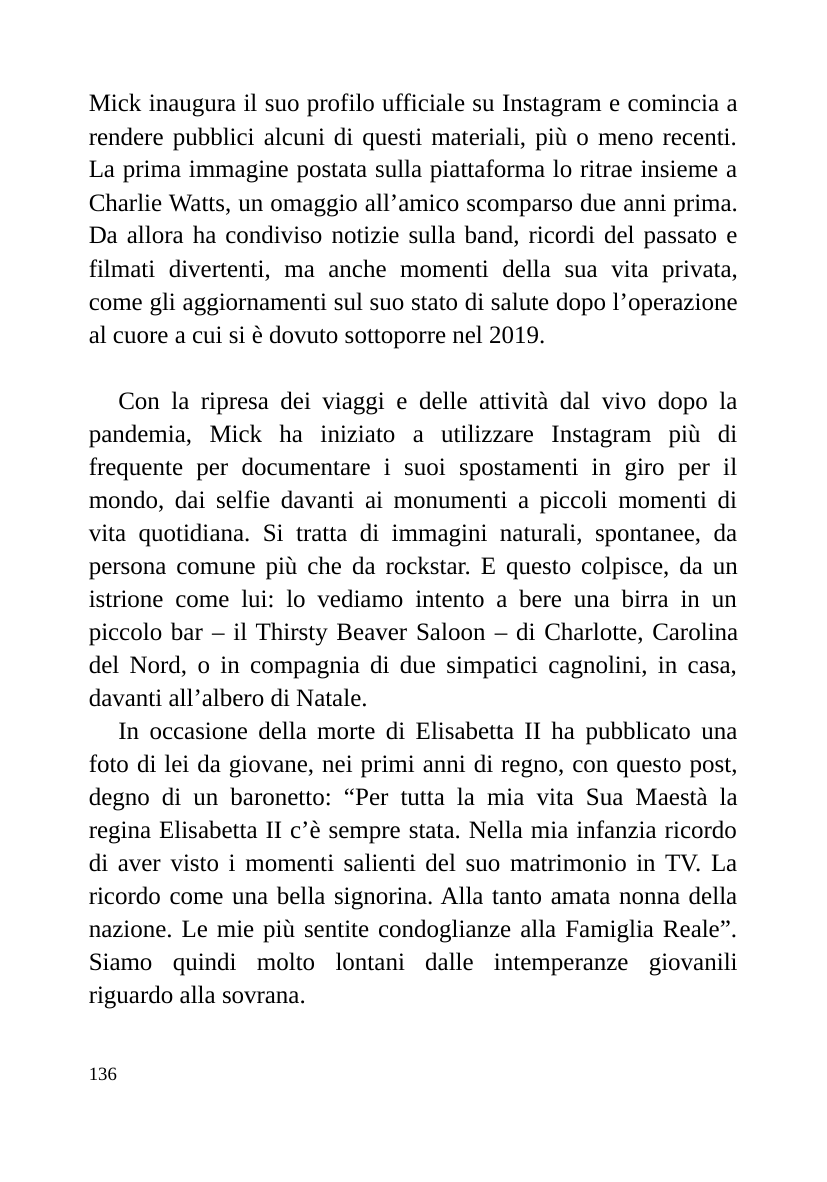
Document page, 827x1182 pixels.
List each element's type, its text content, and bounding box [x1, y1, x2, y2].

text Con la ripresa dei viaggi e delle attività dal vivo dopo la pandemia, Mick ha iniziato a utilizzare Instagram più di frequente per documentare i suoi spostamenti in giro per il mondo, dai selfie davanti ai monumenti a piccoli momenti di vita quotidiana. Si tratta di immagini naturali, spontanee, da persona comune più che da rockstar. E questo colpisce, da un istrione come lui: lo vediamo intento a bere una birra in un piccolo bar ‒ il Thirsty Beaver Saloon ‒ di Charlotte, Carolina del Nord, o in compagnia di due simpatici cagnolini, in casa, davanti all’albero di Natale. [88, 386, 738, 712]
text Mick inaugura il suo profilo ufficiale su Instagram e comincia a rendere pubblici alcuni di questi materiali, più o meno recenti. La prima immagine postata sulla piattaforma lo ritrae insieme a Charlie Watts, un omaggio all’amico scomparso due anni prima. Da allora ha condiviso notizie sulla band, ricordi del passato e filmati divertenti, ma anche momenti della sua vita privata, come gli aggiornamenti sul suo stato di salute dopo l’operazione al cuore a cui si è dovuto sottoporre nel 2019. [88, 88, 738, 348]
text In occasione della morte di Elisabetta II ha pubblicato una foto di lei da giovane, nei primi anni di regno, con questo post, degno di un baronetto: “Per tutta la mia vita Sua Maestà la regina Elisabetta II c’è sempre stata. Nella mia infanzia ricordo di aver visto i momenti salienti del suo matrimonio in TV. La ricordo come una bella signorina. Alla tanto amata nonna della nazione. Le mie più sentite condoglianze alla Famiglia Reale”. Siamo quindi molto lontani dalle intemperanze giovanili riguardo alla sovrana. [88, 716, 738, 1009]
